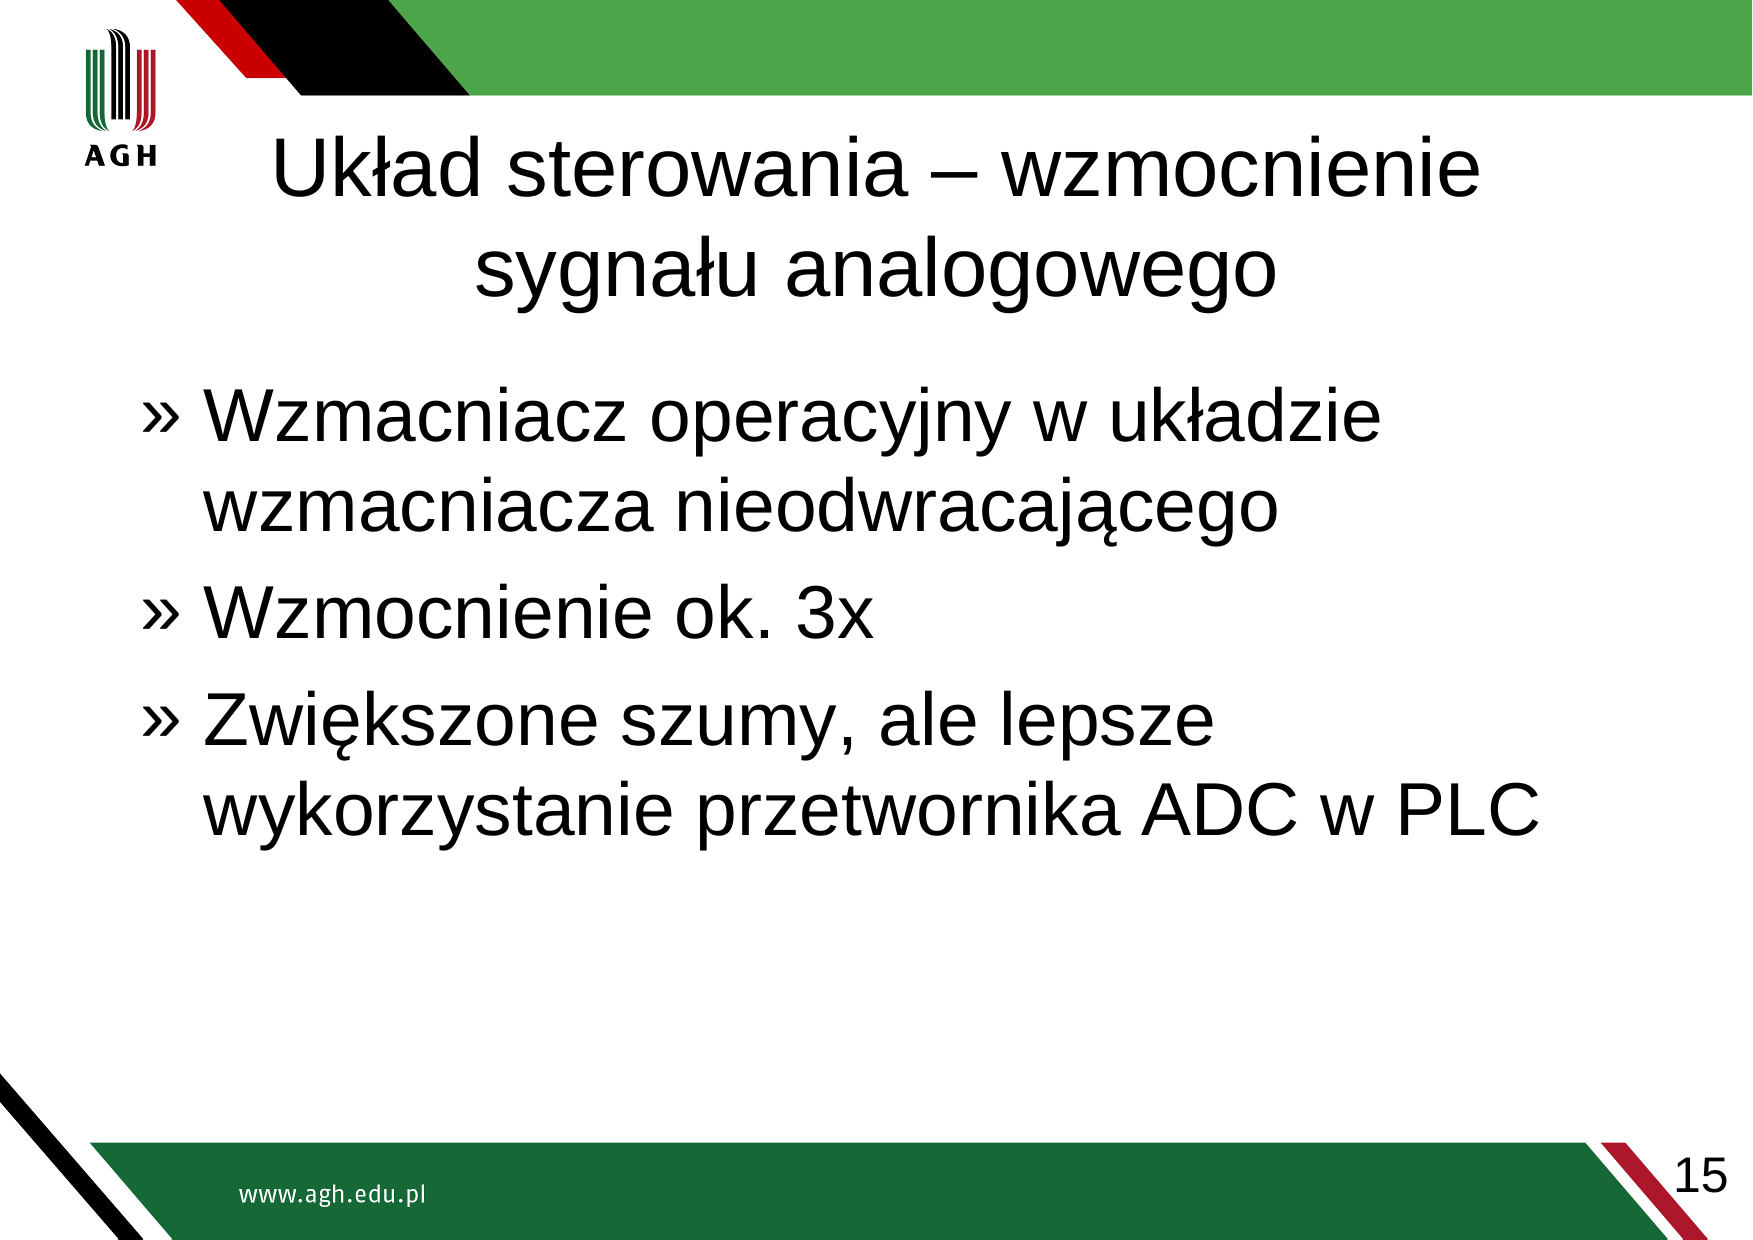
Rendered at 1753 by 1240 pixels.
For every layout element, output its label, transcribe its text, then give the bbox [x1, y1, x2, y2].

title Układ sterowania – wzmocnienie sygnału analogowego [131, 105, 1622, 323]
picture [0, 0, 1753, 1240]
list Wzmacniacz operacyjny w układzie wzmacniacza nieodwracającego Wzmocnienie ok. 3x Zwiększone szumy, ale lepsze wykorzystanie przetwornika ADC w PLC [131, 358, 1622, 1103]
